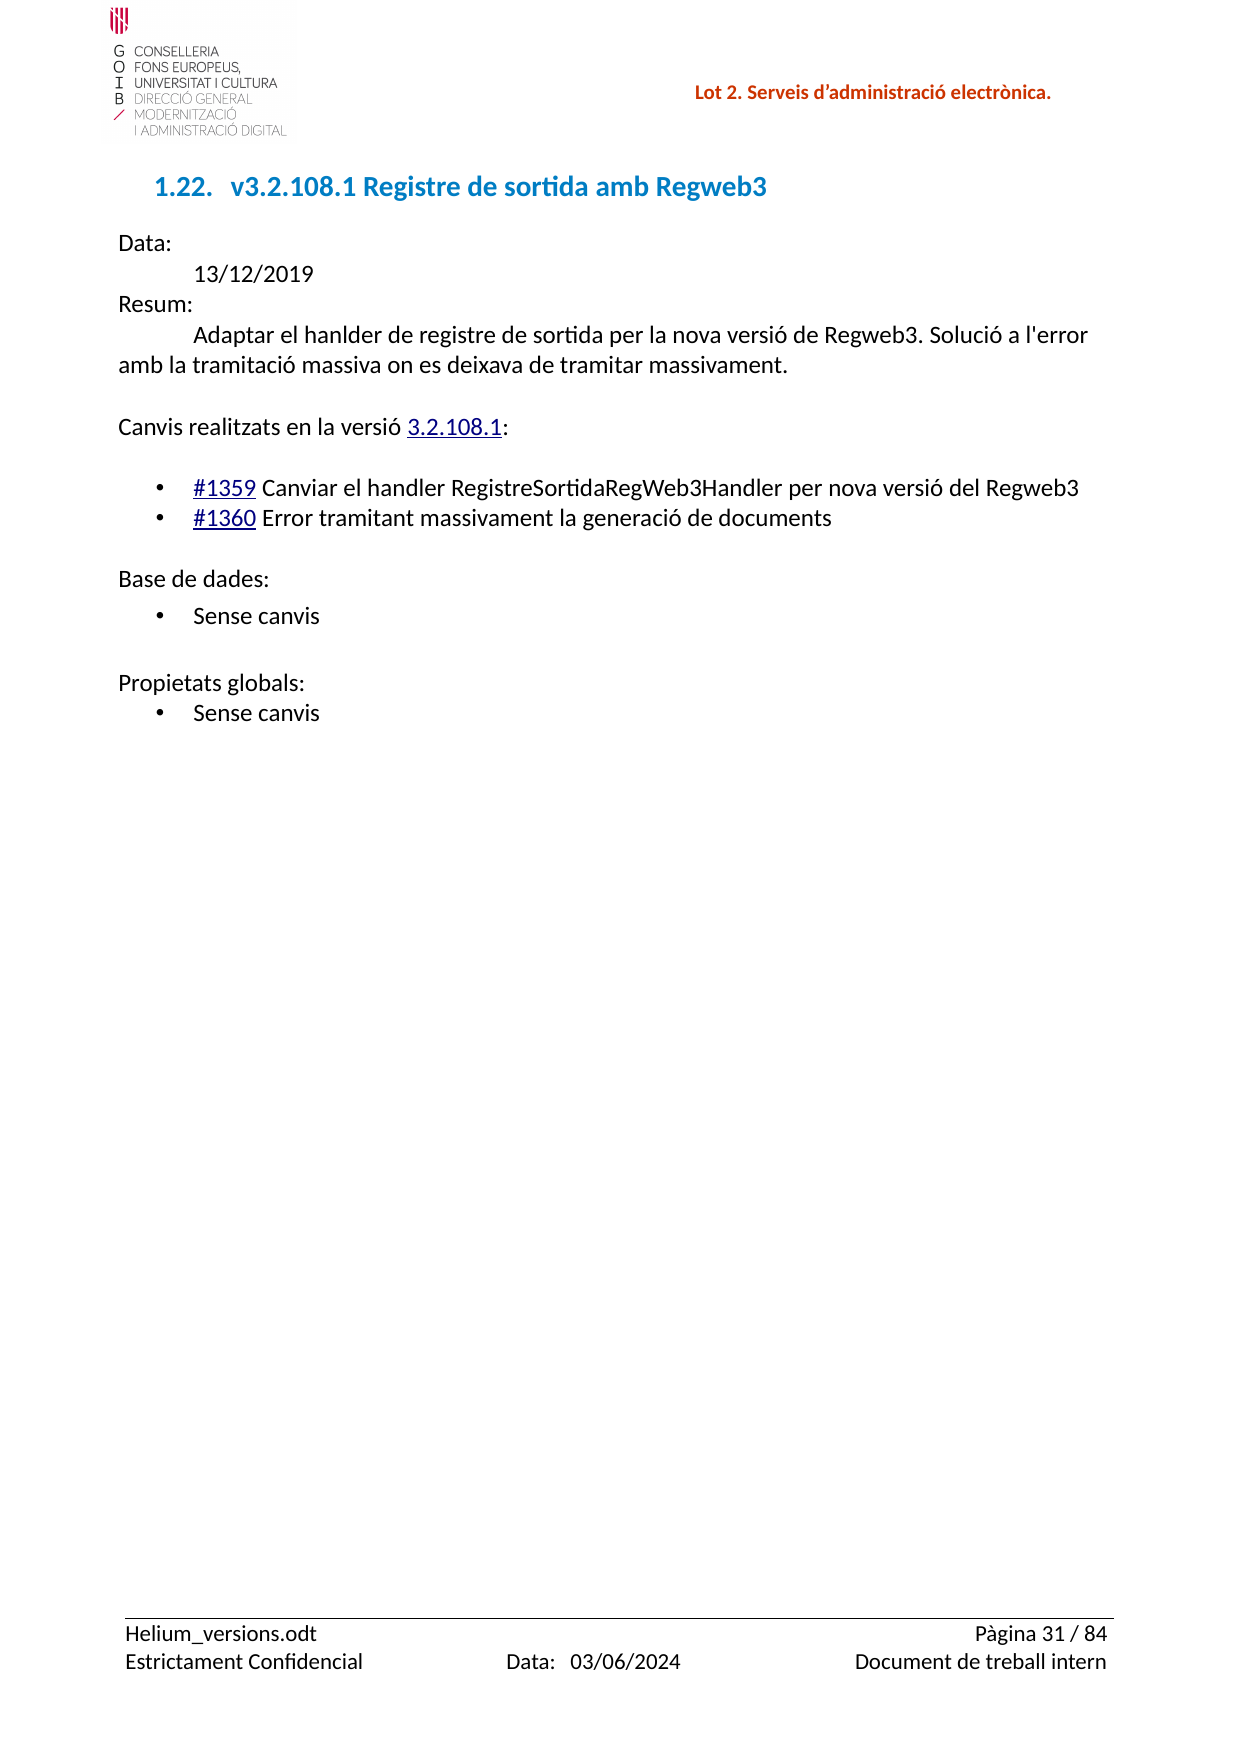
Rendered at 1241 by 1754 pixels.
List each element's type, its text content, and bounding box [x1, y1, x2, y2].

text Data: [118, 228, 1122, 258]
picture [100, 0, 297, 144]
text Base de dades: [118, 563, 1122, 594]
list #1359 Canviar el handler RegistreSortidaRegWeb3Handler per nova versió del Regweb3 [156, 472, 1122, 502]
list #1360 Error tramitant massivament la generació de documents [156, 502, 1122, 533]
text Propietats globals: [118, 667, 1122, 697]
subtitle v3.2.108.1 Registre de sortida amb Regweb3 [153, 168, 1122, 204]
text Resum: [118, 289, 1122, 319]
list Sense canvis [156, 600, 1122, 630]
text Adaptar el hanlder de registre de sortida per la nova versió de Regweb3. Solució a l'error amb la tramitació massiva on es deixava de tramitar massivament. [118, 319, 1122, 380]
text Canvis realitzats en la versió 3.2.108.1: [118, 411, 1122, 441]
list Sense canvis [156, 697, 1122, 728]
text 13/12/2019 [118, 258, 1122, 289]
